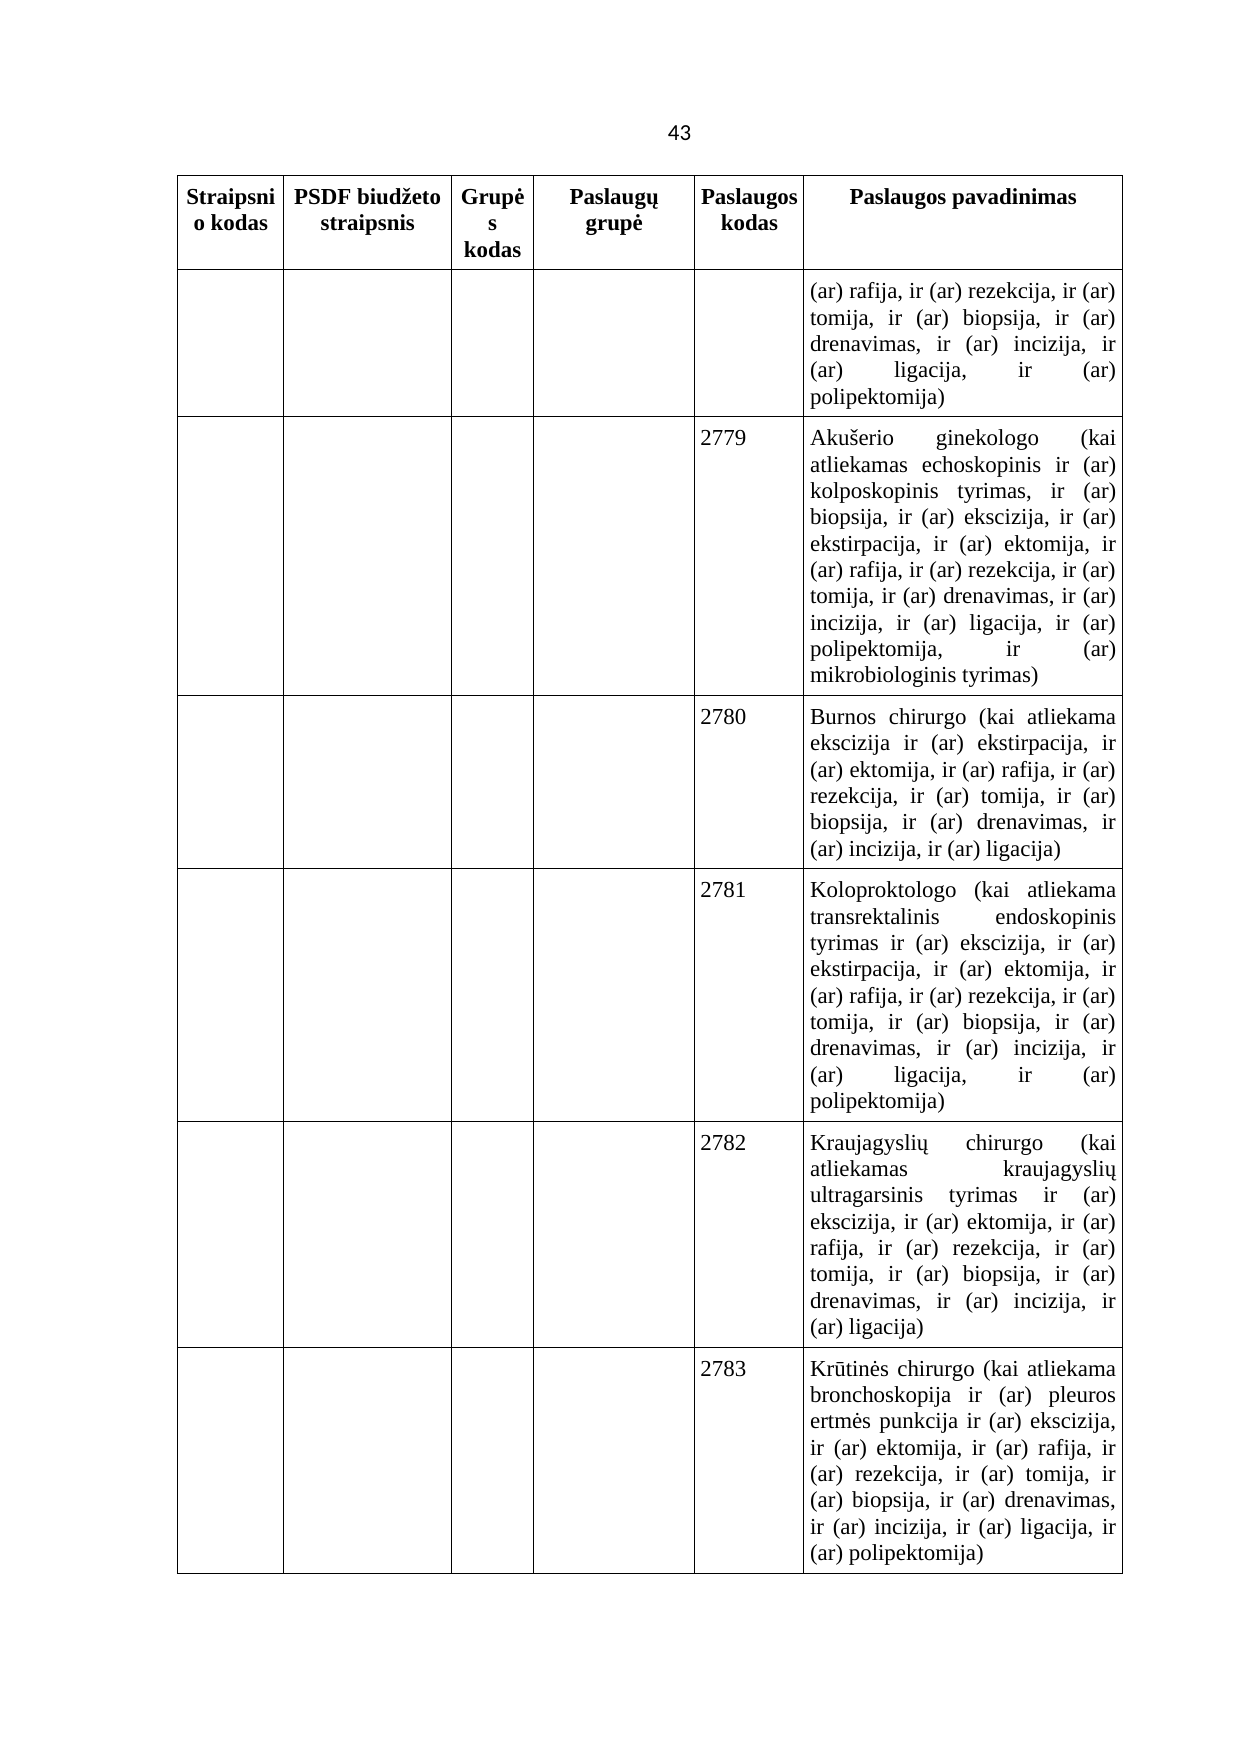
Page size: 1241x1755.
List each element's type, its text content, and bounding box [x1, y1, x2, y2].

table_cell 2781 [695, 869, 803, 1121]
table_cell [452, 696, 533, 868]
table_cell [284, 270, 451, 416]
table_cell [534, 1122, 694, 1347]
table_cell [284, 417, 451, 695]
table_cell [178, 869, 283, 1121]
table_header Grupės kodas [452, 176, 533, 269]
table_cell [452, 417, 533, 695]
table_header Straipsnio kodas [178, 176, 283, 269]
table_cell [284, 1348, 451, 1573]
table_cell Akušerio ginekologo (kai atliekamas echoskopinis ir (ar) kolposkopinis tyrimas, ir (ar) biopsija, ir (ar) ekscizija, ir (ar) ekstirpacija, ir (ar) ektomija, ir (ar) rafija, ir (ar) rezekcija, ir (ar) tomija, ir (ar) drenavimas, ir (ar) incizija, ir (ar) ligacija, ir (ar) polipektomija, ir (ar) mikrobiologinis tyrimas) [804, 417, 1122, 695]
table_cell [452, 1122, 533, 1347]
table_cell Koloproktologo (kai atliekama transrektalinis endoskopinis tyrimas ir (ar) ekscizija, ir (ar) ekstirpacija, ir (ar) ektomija, ir (ar) rafija, ir (ar) rezekcija, ir (ar) tomija, ir (ar) biopsija, ir (ar) drenavimas, ir (ar) incizija, ir (ar) ligacija, ir (ar) polipektomija) [804, 869, 1122, 1121]
table_cell [534, 696, 694, 868]
table_cell (ar) rafija, ir (ar) rezekcija, ir (ar) tomija, ir (ar) biopsija, ir (ar) drenavimas, ir (ar) incizija, ir (ar) ligacija, ir (ar) polipektomija) [804, 270, 1122, 416]
table_cell [284, 696, 451, 868]
table_cell [178, 1348, 283, 1573]
table_cell [695, 270, 803, 416]
table_cell Kraujagyslių chirurgo (kai atliekamas kraujagyslių ultragarsinis tyrimas ir (ar) ekscizija, ir (ar) ektomija, ir (ar) rafija, ir (ar) rezekcija, ir (ar) tomija, ir (ar) biopsija, ir (ar) drenavimas, ir (ar) incizija, ir (ar) ligacija) [804, 1122, 1122, 1347]
table_header Paslaugos kodas [695, 176, 803, 269]
table_header PSDF biudžeto straipsnis [284, 176, 451, 269]
table_cell [284, 1122, 451, 1347]
table_cell [452, 270, 533, 416]
table_cell 2780 [695, 696, 803, 868]
table_header Paslaugos pavadinimas [804, 176, 1122, 269]
table_cell [534, 417, 694, 695]
table_cell Krūtinės chirurgo (kai atliekama bronchoskopija ir (ar) pleuros ertmės punkcija ir (ar) ekscizija, ir (ar) ektomija, ir (ar) rafija, ir (ar) rezekcija, ir (ar) tomija, ir (ar) biopsija, ir (ar) drenavimas, ir (ar) incizija, ir (ar) ligacija, ir (ar) polipektomija) [804, 1348, 1122, 1573]
table_cell [178, 417, 283, 695]
table_cell [452, 869, 533, 1121]
table_cell [452, 1348, 533, 1573]
table_cell [534, 1348, 694, 1573]
table_cell [284, 869, 451, 1121]
table_cell [178, 696, 283, 868]
table_cell [534, 869, 694, 1121]
table_cell Burnos chirurgo (kai atliekama ekscizija ir (ar) ekstirpacija, ir (ar) ektomija, ir (ar) rafija, ir (ar) rezekcija, ir (ar) tomija, ir (ar) biopsija, ir (ar) drenavimas, ir (ar) incizija, ir (ar) ligacija) [804, 696, 1122, 868]
table_cell [178, 1122, 283, 1347]
table_cell 2779 [695, 417, 803, 695]
table_cell 2782 [695, 1122, 803, 1347]
table_cell 2783 [695, 1348, 803, 1573]
table_header Paslaugų grupė [534, 176, 694, 269]
table_cell [178, 270, 283, 416]
table_cell [534, 270, 694, 416]
